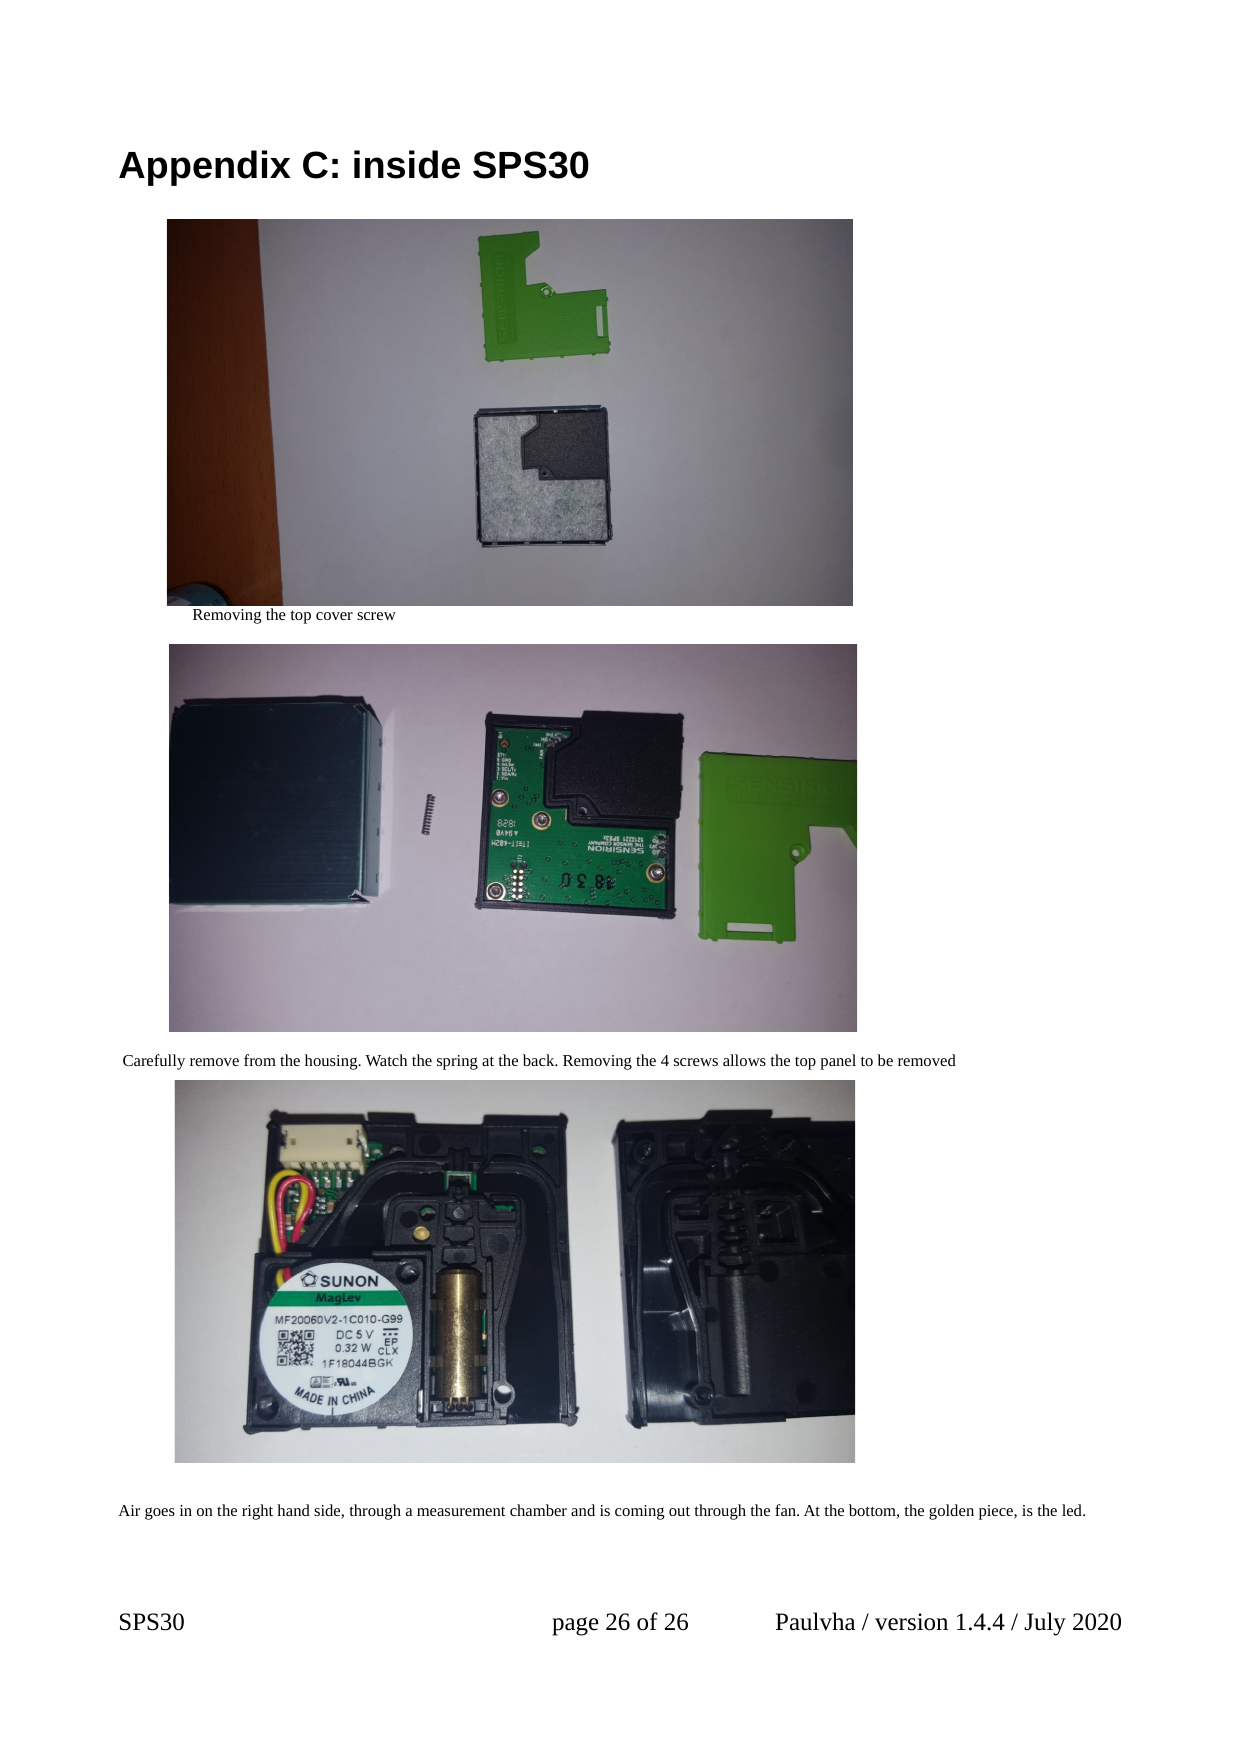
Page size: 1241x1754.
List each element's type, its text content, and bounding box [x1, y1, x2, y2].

picture [167, 219, 853, 606]
subtitle Appendix C: inside SPS30 [118, 143, 1122, 187]
picture [176, 1080, 855, 1463]
text Removing the top cover screw [118, 606, 1122, 624]
text Air goes in on the right hand side, through a measurement chamber and is coming out through the fan. At the bottom, the golden piece, is the led. [118, 1501, 1122, 1520]
text Carefully remove from the housing. Watch the spring at the back. Removing the 4 screws allows the top panel to be removed [118, 1050, 1122, 1069]
picture [170, 644, 858, 1032]
